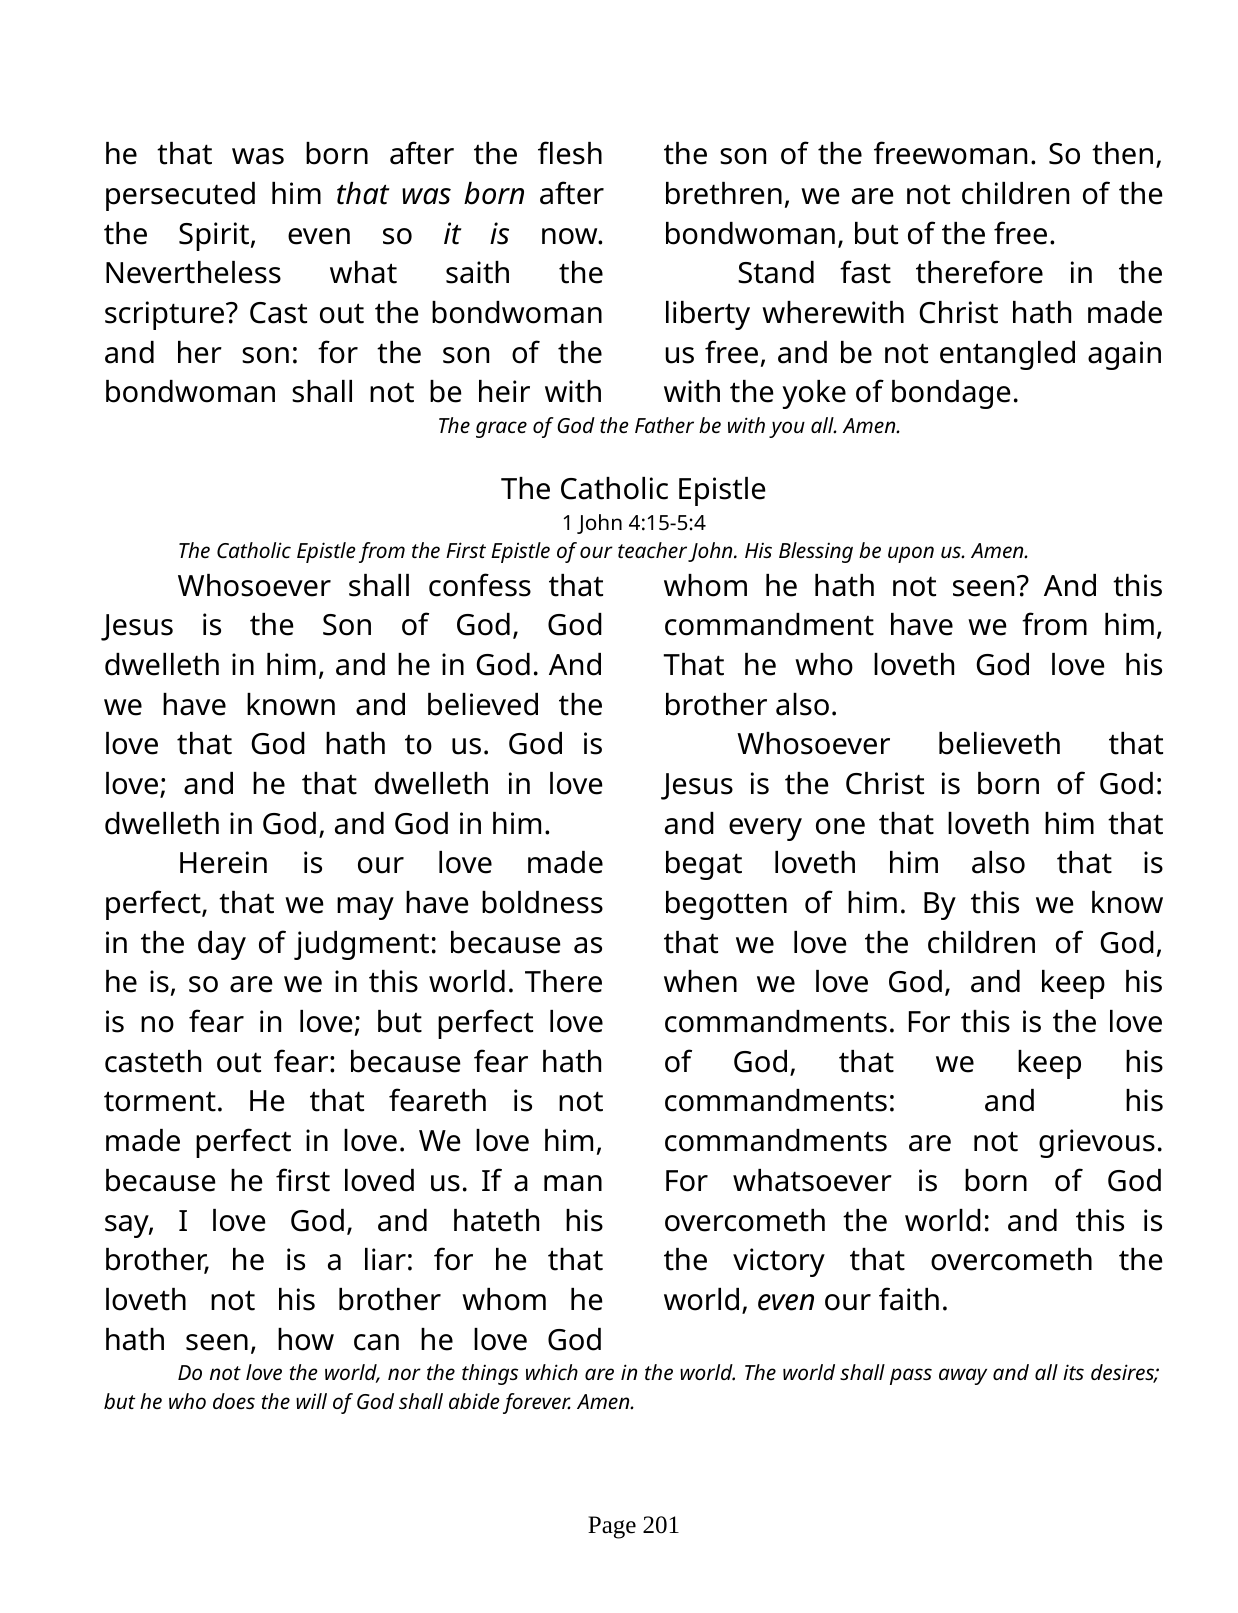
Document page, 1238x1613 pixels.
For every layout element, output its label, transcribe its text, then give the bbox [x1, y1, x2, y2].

text he that was born after the flesh persecuted him that was born after the Spirit, even so it is now. Nevertheless what saith the scripture? Cast out the bondwoman and her son: for the son of the bondwoman shall not be heir with [103, 133, 604, 411]
text The Catholic Epistle from the First Epistle of our teacher John. His Blessing be upon us. Amen. [103, 536, 1164, 565]
text Do not love the world, nor the things which are in the world. The world shall pass away and all its desires; but he who does the will of God shall abide forever. Amen. [103, 1358, 1164, 1415]
text Whosoever shall confess that Jesus is the Son of God, God dwelleth in him, and he in God. And we have known and believed the love that God hath to us. God is love; and he that dwelleth in love dwelleth in God, and God in him. [103, 565, 604, 843]
text Stand fast therefore in the liberty wherewith Christ hath made us free, and be not entangled again with the yoke of bondage. [663, 253, 1164, 411]
text Herein is our love made perfect, that we may have boldness in the day of judgment: because as he is, so are we in this world. There is no fear in love; but perfect love casteth out fear: because fear hath torment. He that feareth is not made perfect in love. We love him, because he first loved us. If a man say, I love God, and hateth his brother, he is a liar: for he that loveth not his brother whom he hath seen, how can he love God [103, 843, 604, 1358]
text 1 John 4:15-5:4 [103, 508, 1164, 536]
text whom he hath not seen? And this commandment have we from him, That he who loveth God love his brother also. [663, 565, 1164, 723]
text The Catholic Epistle [103, 468, 1164, 508]
text the son of the freewoman. So then, brethren, we are not children of the bondwoman, but of the free. [663, 133, 1164, 253]
text Whosoever believeth that Jesus is the Christ is born of God: and every one that loveth him that begat loveth him also that is begotten of him. By this we know that we love the children of God, when we love God, and keep his commandments. For this is the love of God, that we keep his commandments: and his commandments are not grievous. For whatsoever is born of God overcometh the world: and this is the victory that overcometh the world, even our faith. [663, 723, 1164, 1319]
text The grace of God the Father be with you all. Amen. [103, 411, 1164, 440]
